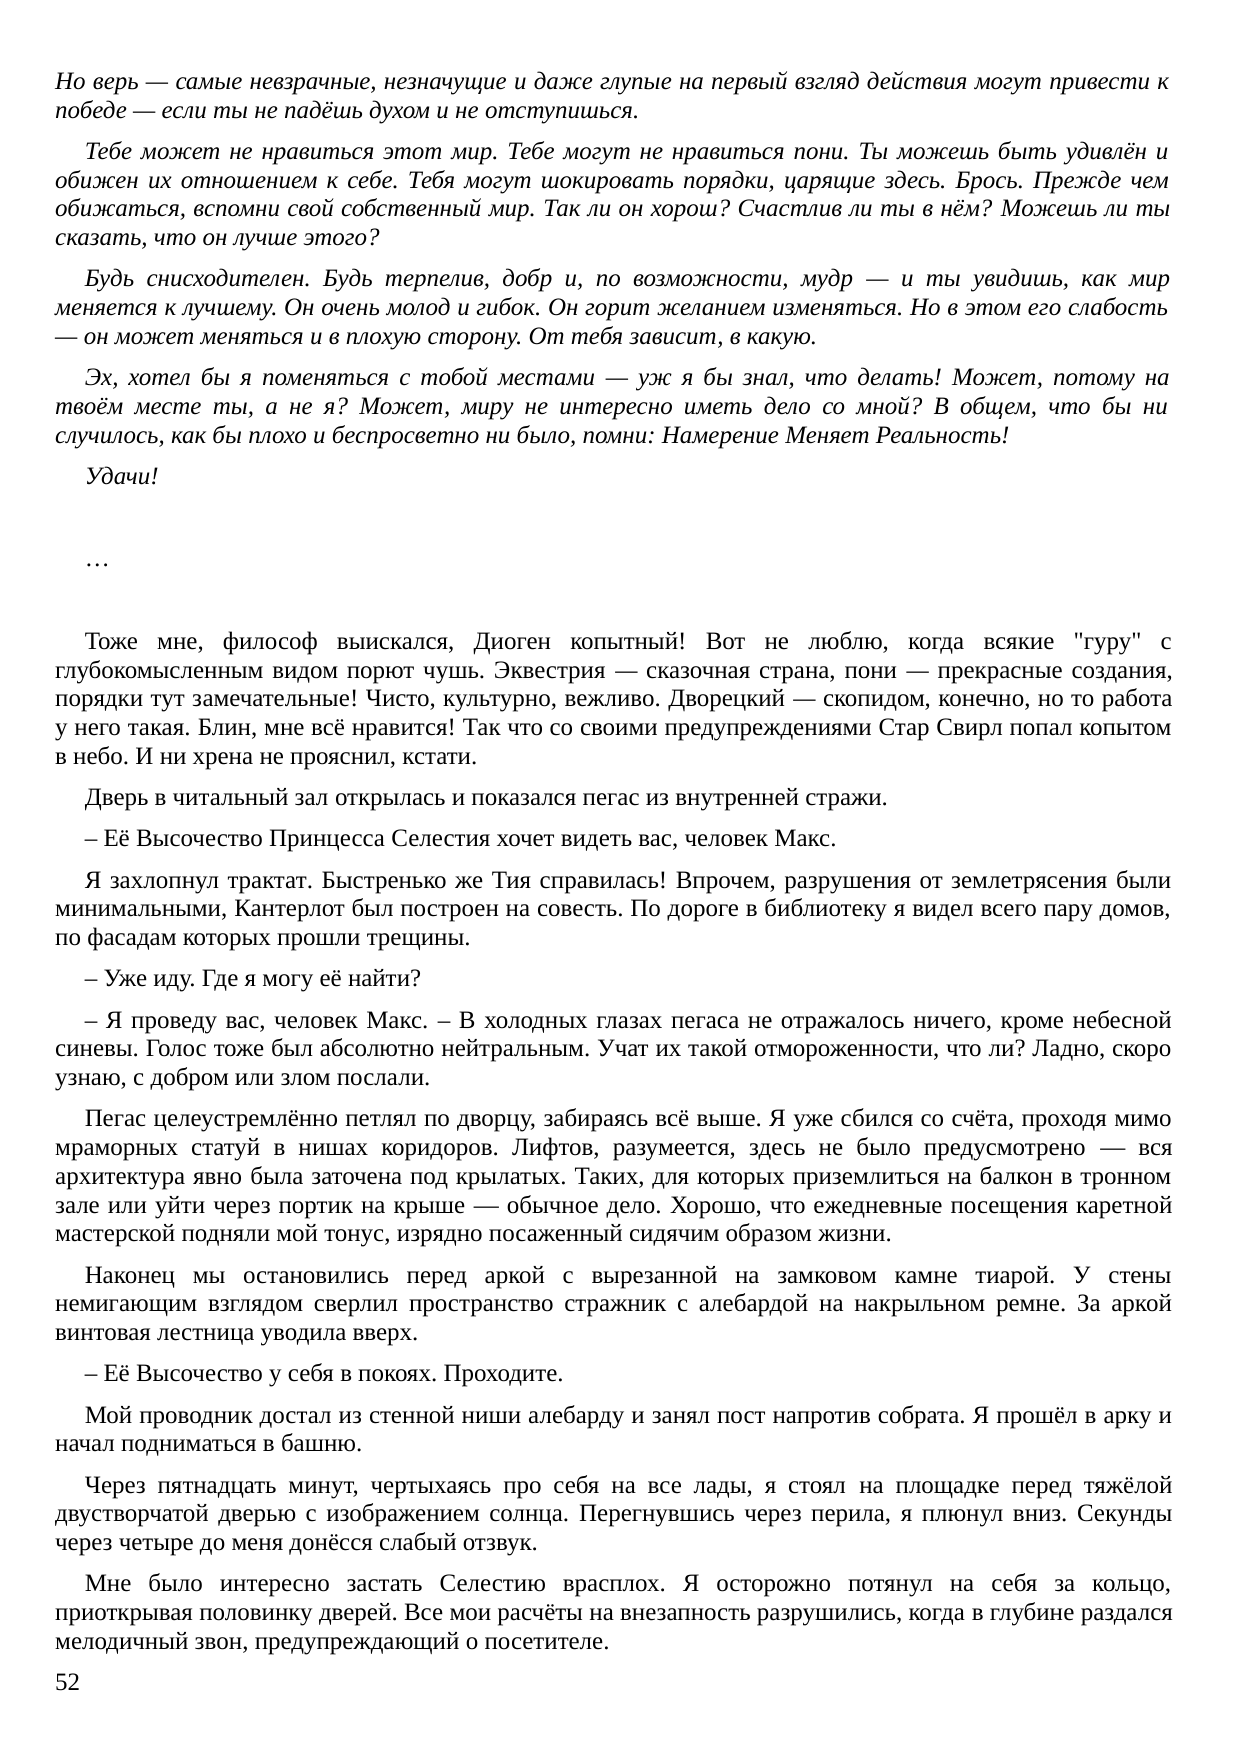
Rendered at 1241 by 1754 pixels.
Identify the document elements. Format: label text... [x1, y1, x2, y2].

text Дверь в читальный зал открылась и показался пегас из внутренней стражи. [55, 782, 1173, 811]
text Тоже мне, философ выискался, Диоген копытный! Вот не люблю, когда всякие "гуру" с глубокомысленным видом порют чушь. Эквестрия — сказочная страна, пони — прекрасные создания, порядки тут замечательные! Чисто, культурно, вежливо. Дворецкий — скопидом, конечно, но то работа у него такая. Блин, мне всё нравится! Так что со своими предупреждениями Стар Свирл попал копытом в небо. И ни хрена не прояснил, кстати. [55, 626, 1173, 770]
text Наконец мы остановились перед аркой с вырезанной на замковом камне тиарой. У стены немигающим взглядом сверлил пространство стражник с алебардой на накрыльном ремне. За аркой винтовая лестница уводила вверх. [55, 1260, 1173, 1346]
text Будь снисходителен. Будь терпелив, добр и, по возможности, мудр — и ты увидишь, как мир меняется к лучшему. Он очень молод и гибок. Он горит желанием изменяться. Но в этом его слабость — он может меняться и в плохую сторону. От тебя зависит, в какую. [55, 263, 1173, 350]
text Удачи! [55, 461, 1173, 490]
text Но верь — самые невзрачные, незначущие и даже глупые на первый взгляд действия могут привести к победе — если ты не падёшь духом и не отступишься. [55, 66, 1173, 123]
text Мой проводник достал из стенной ниши алебарду и занял пост напротив собрата. Я прошёл в арку и начал подниматься в башню. [55, 1400, 1173, 1457]
text … [55, 543, 1173, 572]
text Через пятнадцать минут, чертыхаясь про себя на все лады, я стоял на площадке перед тяжёлой двустворчатой дверью с изображением солнца. Перегнувшись через перила, я плюнул вниз. Секунды через четыре до меня донёсся слабый отзвук. [55, 1470, 1173, 1556]
text – Её Высочество у себя в покоях. Проходите. [55, 1358, 1173, 1387]
text Пегас целеустремлённо петлял по дворцу, забираясь всё выше. Я уже сбился со счёта, проходя мимо мраморных статуй в нишах коридоров. Лифтов, разумеется, здесь не было предусмотрено — вся архитектура явно была заточена под крылатых. Таких, для которых приземлиться на балкон в тронном зале или уйти через портик на крыше — обычное дело. Хорошо, что ежедневные посещения каретной мастерской подняли мой тонус, изрядно посаженный сидячим образом жизни. [55, 1103, 1173, 1247]
text – Я проведу вас, человек Макс. – В холодных глазах пегаса не отражалось ничего, кроме небесной синевы. Голос тоже был абсолютно нейтральным. Учат их такой отмороженности, что ли? Ладно, скоро узнаю, с добром или злом послали. [55, 1005, 1173, 1091]
text Мне было интересно застать Селестию врасплох. Я осторожно потянул на себя за кольцо, приоткрывая половинку дверей. Все мои расчёты на внезапность разрушились, когда в глубине раздался мелодичный звон, предупреждающий о посетителе. [55, 1568, 1173, 1655]
text Я захлопнул трактат. Быстренько же Тия справилась! Впрочем, разрушения от землетрясения были минимальными, Кантерлот был построен на совесть. По дороге в библиотеку я видел всего пару домов, по фасадам которых прошли трещины. [55, 865, 1173, 951]
text Эх, хотел бы я поменяться с тобой местами — уж я бы знал, что делать! Может, потому на твоём месте ты, а не я? Может, миру не интересно иметь дело со мной? В общем, что бы ни случилось, как бы плохо и беспросветно ни было, помни: Намерение Меняет Реальность! [55, 362, 1173, 448]
text – Уже иду. Где я могу её найти? [55, 963, 1173, 992]
text – Её Высочество Принцесса Селестия хочет видеть вас, человек Макс. [55, 823, 1173, 852]
text Тебе может не нравиться этот мир. Тебе могут не нравиться пони. Ты можешь быть удивлён и обижен их отношением к себе. Тебя могут шокировать порядки, царящие здесь. Брось. Прежде чем обижаться, вспомни свой собственный мир. Так ли он хорош? Счастлив ли ты в нём? Можешь ли ты сказать, что он лучше этого? [55, 136, 1173, 251]
